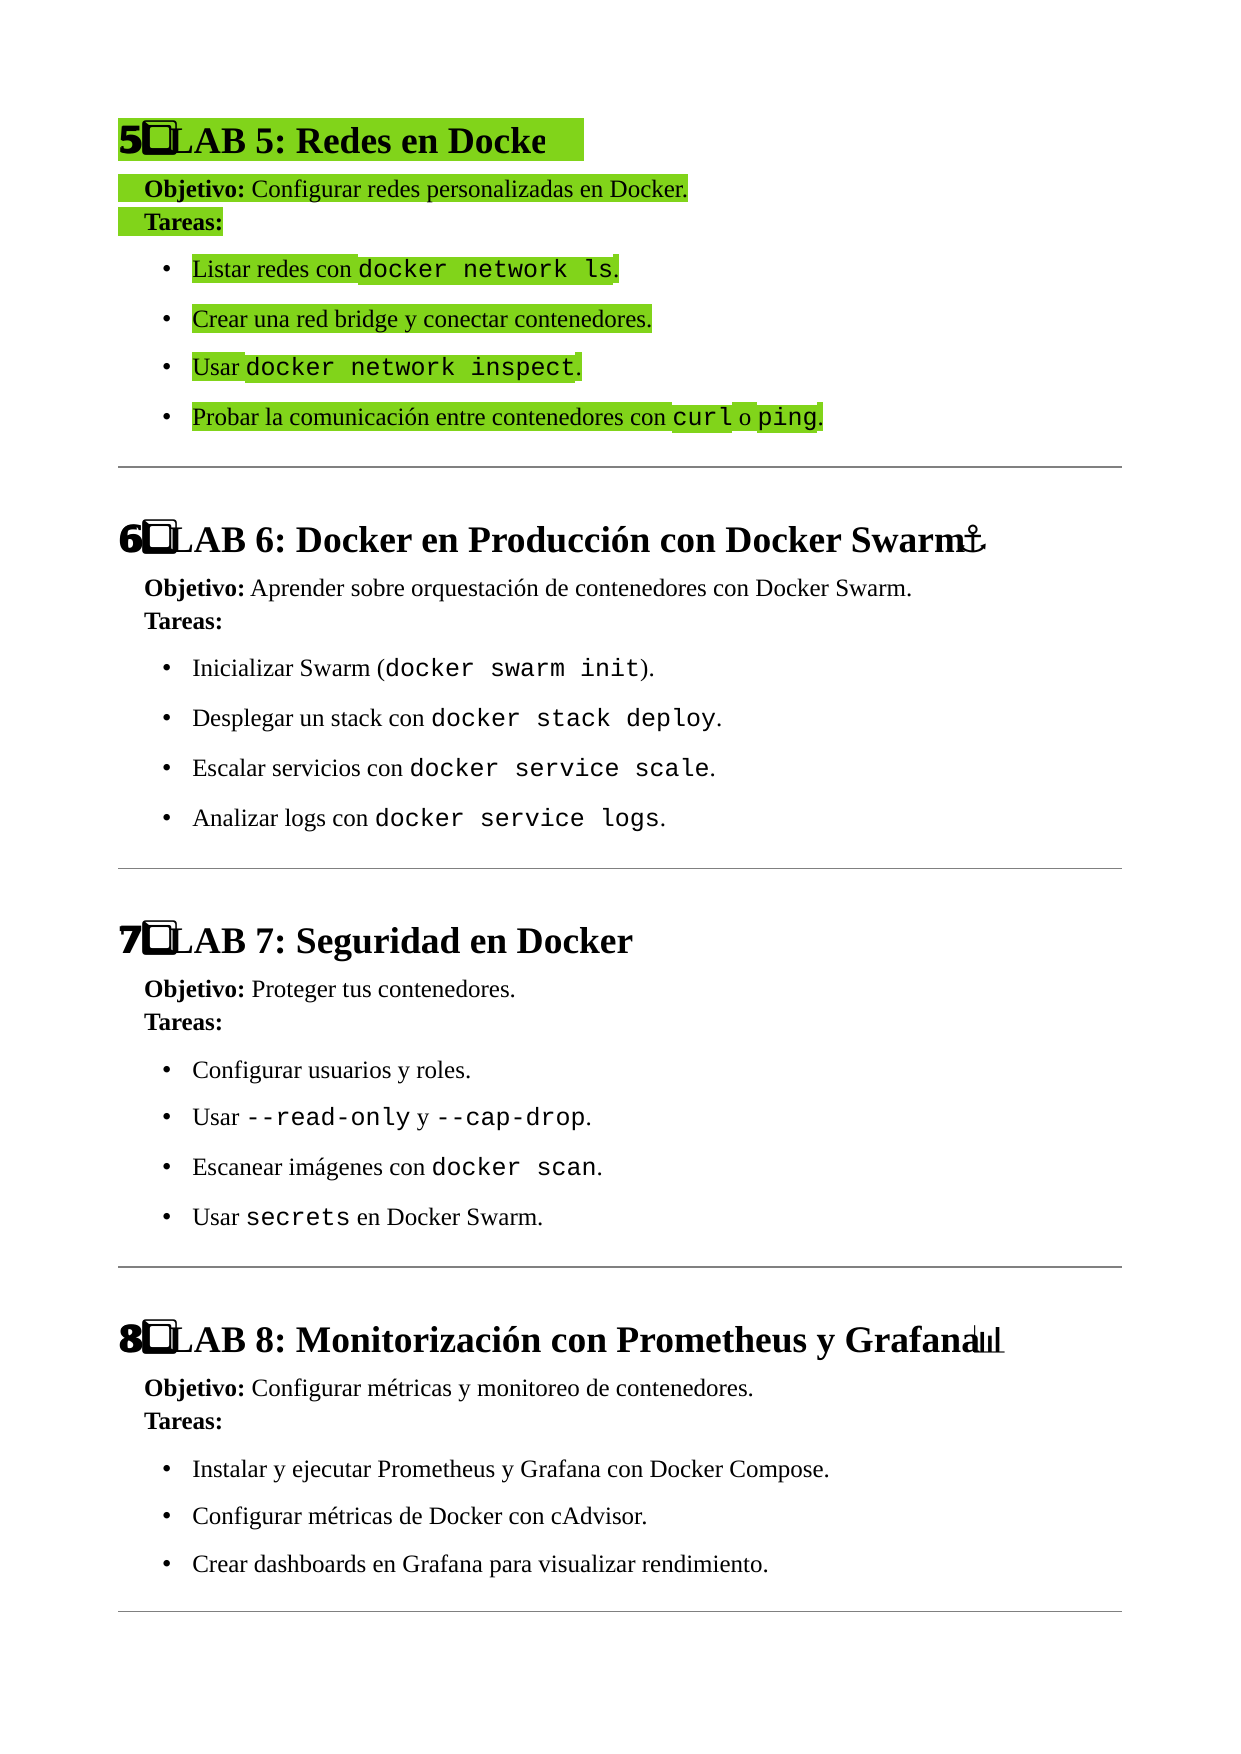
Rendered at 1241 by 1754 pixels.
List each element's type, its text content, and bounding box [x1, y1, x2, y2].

list Analizar logs con docker service logs. [162, 803, 1122, 834]
text 📌 Objetivo: Proteger tus contenedores. 🔹 Tareas: [118, 974, 1122, 1036]
subtitle 5️⃣ LAB 5: Redes en Docker 🌐 [118, 118, 1122, 161]
list Crear una red bridge y conectar contenedores. [162, 304, 1122, 333]
list Escalar servicios con docker service scale. [162, 753, 1122, 784]
text 📌 Objetivo: Configurar redes personalizadas en Docker. 🔹 Tareas: [118, 174, 1122, 236]
list Usar --read-only y --cap-drop. [162, 1102, 1122, 1133]
list Configurar usuarios y roles. [162, 1055, 1122, 1083]
list Listar redes con docker network ls. [162, 254, 1122, 285]
list Inicializar Swarm (docker swarm init). [162, 653, 1122, 684]
list Usar docker network inspect. [162, 352, 1122, 383]
list Usar secrets en Docker Swarm. [162, 1202, 1122, 1233]
list Desplegar un stack con docker stack deploy. [162, 703, 1122, 734]
text 📌 Objetivo: Configurar métricas y monitoreo de contenedores. 🔹 Tareas: [118, 1373, 1122, 1435]
subtitle 7️⃣ LAB 7: Seguridad en Docker 🔐 [118, 918, 1122, 962]
list Crear dashboards en Grafana para visualizar rendimiento. [162, 1549, 1122, 1578]
list Instalar y ejecutar Prometheus y Grafana con Docker Compose. [162, 1454, 1122, 1482]
subtitle 8️⃣ LAB 8: Monitorización con Prometheus y Grafana 📊 [118, 1317, 1122, 1361]
list Escanear imágenes con docker scan. [162, 1152, 1122, 1183]
list Configurar métricas de Docker con cAdvisor. [162, 1501, 1122, 1530]
subtitle 6️⃣ LAB 6: Docker en Producción con Docker Swarm ⚓ [118, 517, 1122, 560]
list Probar la comunicación entre contenedores con curl o ping. [162, 402, 1122, 433]
text 📌 Objetivo: Aprender sobre orquestación de contenedores con Docker Swarm. 🔹 Tareas: [118, 573, 1122, 634]
